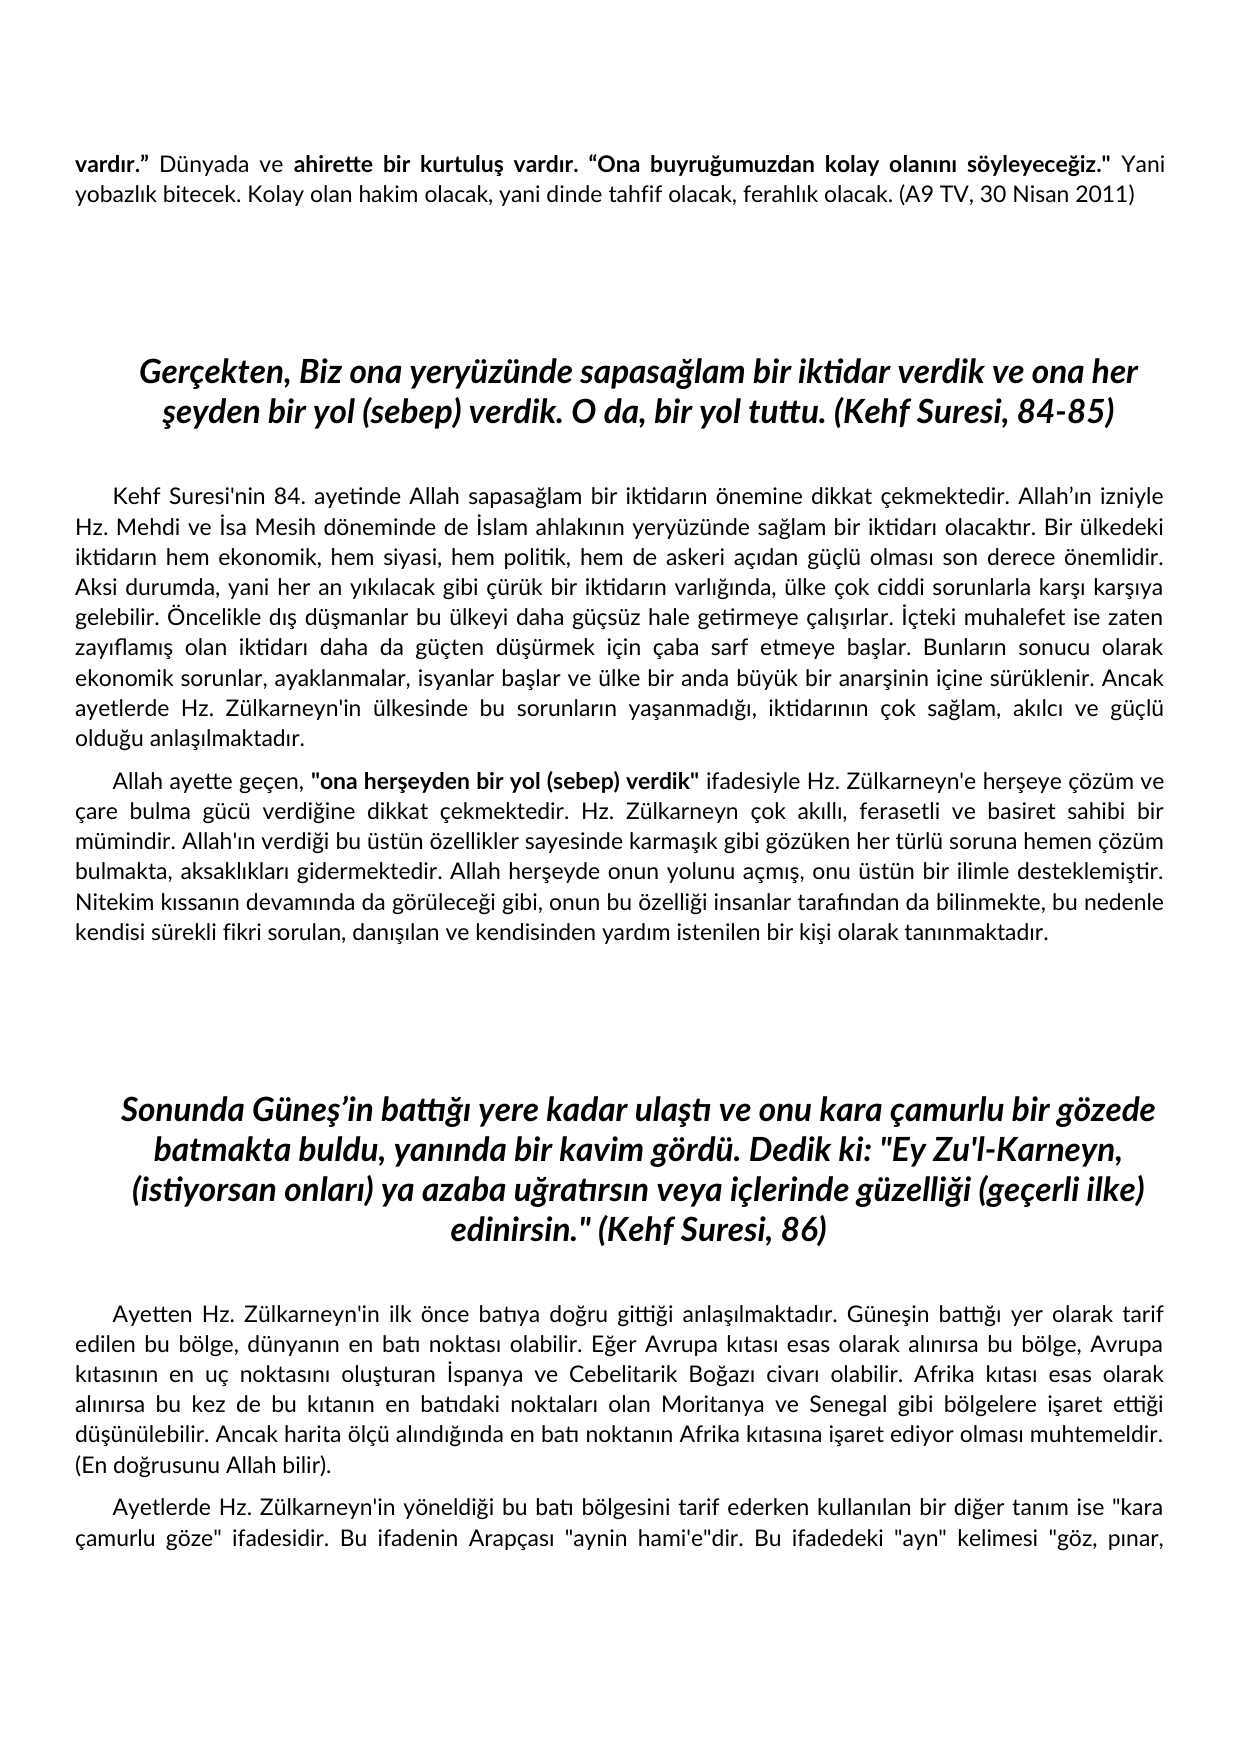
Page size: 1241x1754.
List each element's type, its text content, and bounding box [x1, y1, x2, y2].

text Allah ayette geçen, "ona herşeyden bir yol (sebep) verdik" ifadesiyle Hz. Zülkarneyn'e herşeye çözüm ve çare bulma gücü verdiğine dikkat çekmektedir. Hz. Zülkarneyn çok akıllı, ferasetli ve basiret sahibi bir mümindir. Allah'ın verdiği bu üstün özellikler sayesinde karmaşık gibi gözüken her türlü soruna hemen çözüm bulmakta, aksaklıkları gidermektedir. Allah herşeyde onun yolunu açmış, onu üstün bir ilimle desteklemiştir. Nitekim kıssanın devamında da görüleceği gibi, onun bu özelliği insanlar tarafından da bilinmekte, bu nedenle kendisi sürekli fikri sorulan, danışılan ve kendisinden yardım istenilen bir kişi olarak tanınmaktadır. [75, 766, 1165, 945]
text Ayetlerde Hz. Zülkarneyn'in yöneldiği bu batı bölgesini tarif ederken kullanılan bir diğer tanım ise "kara çamurlu göze" ifadesidir. Bu ifadenin Arapçası "aynin hami'e"dir. Bu ifadedeki "ayn" kelimesi "göz, pınar, [75, 1493, 1165, 1551]
text Kehf Suresi'nin 84. ayetinde Allah sapasağlam bir iktidarın önemine dikkat çekmektedir. Allah’ın izniyle Hz. Mehdi ve İsa Mesih döneminde de İslam ahlakının yeryüzünde sağlam bir iktidarı olacaktır. Bir ülkedeki iktidarın hem ekonomik, hem siyasi, hem politik, hem de askeri açıdan güçlü olması son derece önemlidir. Aksi durumda, yani her an yıkılacak gibi çürük bir iktidarın varlığında, ülke çok ciddi sorunlarla karşı karşıya gelebilir. Öncelikle dış düşmanlar bu ülkeyi daha güçsüz hale getirmeye çalışırlar. İçteki muhalefet ise zaten zayıflamış olan iktidarı daha da güçten düşürmek için çaba sarf etmeye başlar. Bunların sonucu olarak ekonomik sorunlar, ayaklanmalar, isyanlar başlar ve ülke bir anda büyük bir anarşinin içine sürüklenir. Ancak ayetlerde Hz. Zülkarneyn'in ülkesinde bu sorunların yaşanmadığı, iktidarının çok sağlam, akılcı ve güçlü olduğu anlaşılmaktadır. [75, 482, 1165, 751]
subtitle Gerçekten, Biz ona yeryüzünde sapasağlam bir iktidar verdik ve ona her şeyden bir yol (sebep) verdik. O da, bir yol tuttu. (Kehf Suresi, 84-85) [112, 351, 1165, 431]
subtitle Sonunda Güneş’in battığı yere kadar ulaştı ve onu kara çamurlu bir gözede batmakta buldu, yanında bir kavim gördü. Dedik ki: "Ey Zu'l-Karneyn, (istiyorsan onları) ya azaba uğratırsın veya içlerinde güzelliği (geçerli ilke) edinirsin." (Kehf Suresi, 86) [112, 1088, 1165, 1248]
text Ayetten Hz. Zülkarneyn'in ilk önce batıya doğru gittiği anlaşılmaktadır. Güneşin battığı yer olarak tarif edilen bu bölge, dünyanın en batı noktası olabilir. Eğer Avrupa kıtası esas olarak alınırsa bu bölge, Avrupa kıtasının en uç noktasını oluşturan İspanya ve Cebelitarik Boğazı civarı olabilir. Afrika kıtası esas olarak alınırsa bu kez de bu kıtanın en batıdaki noktaları olan Moritanya ve Senegal gibi bölgelere işaret ettiği düşünülebilir. Ancak harita ölçü alındığında en batı noktanın Afrika kıtasına işaret ediyor olması muhtemeldir. (En doğrusunu Allah bilir). [75, 1299, 1165, 1478]
text vardır.” Dünyada ve ahirette bir kurtuluş vardır. “Ona buyruğumuzdan kolay olanını söyleyeceğiz." Yani yobazlık bitecek. Kolay olan hakim olacak, yani dinde tahfif olacak, ferahlık olacak. (A9 TV, 30 Nisan 2011) [75, 150, 1165, 208]
